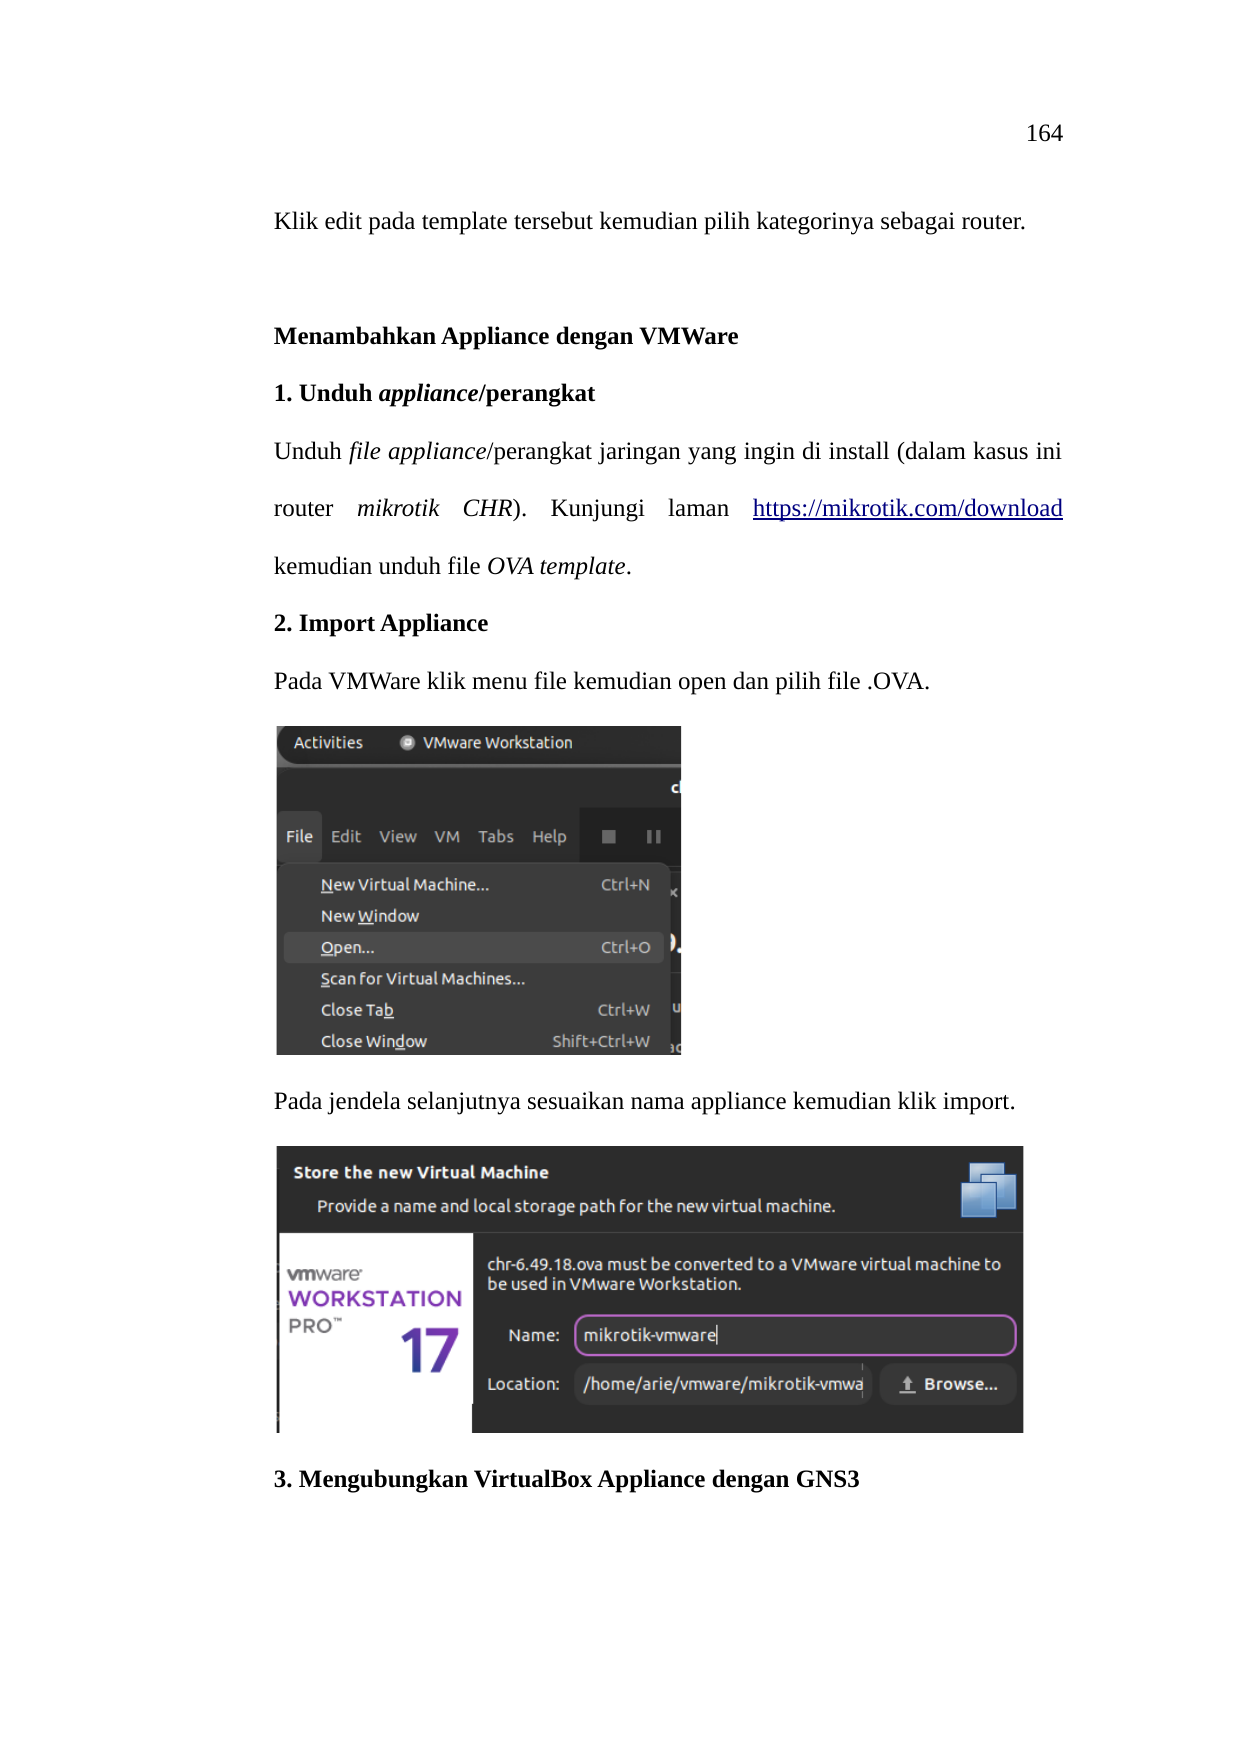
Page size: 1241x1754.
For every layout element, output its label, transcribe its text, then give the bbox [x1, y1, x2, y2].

picture [276, 1146, 1024, 1433]
picture [276, 726, 682, 1055]
list 1. Unduh appliance/perangkat [236, 378, 1063, 407]
list Pada VMWare klik menu file kemudian open dan pilih file .OVA. [236, 666, 1063, 695]
list Klik edit pada template tersebut kemudian pilih kategorinya sebagai router. [236, 206, 1063, 235]
list Menambahkan Appliance dengan VMWare [236, 321, 1063, 350]
list Pada jendela selanjutnya sesuaikan nama appliance kemudian klik import. [236, 1086, 1063, 1115]
list 2. Import Appliance [236, 608, 1063, 637]
list Unduh file appliance/perangkat jaringan yang ingin di install (dalam kasus ini router mikrotik CHR). Kunjungi laman https://mikrotik.com/download kemudian unduh file OVA template. [236, 436, 1063, 580]
list 3. Mengubungkan VirtualBox Appliance dengan GNS3 [236, 1464, 1063, 1493]
